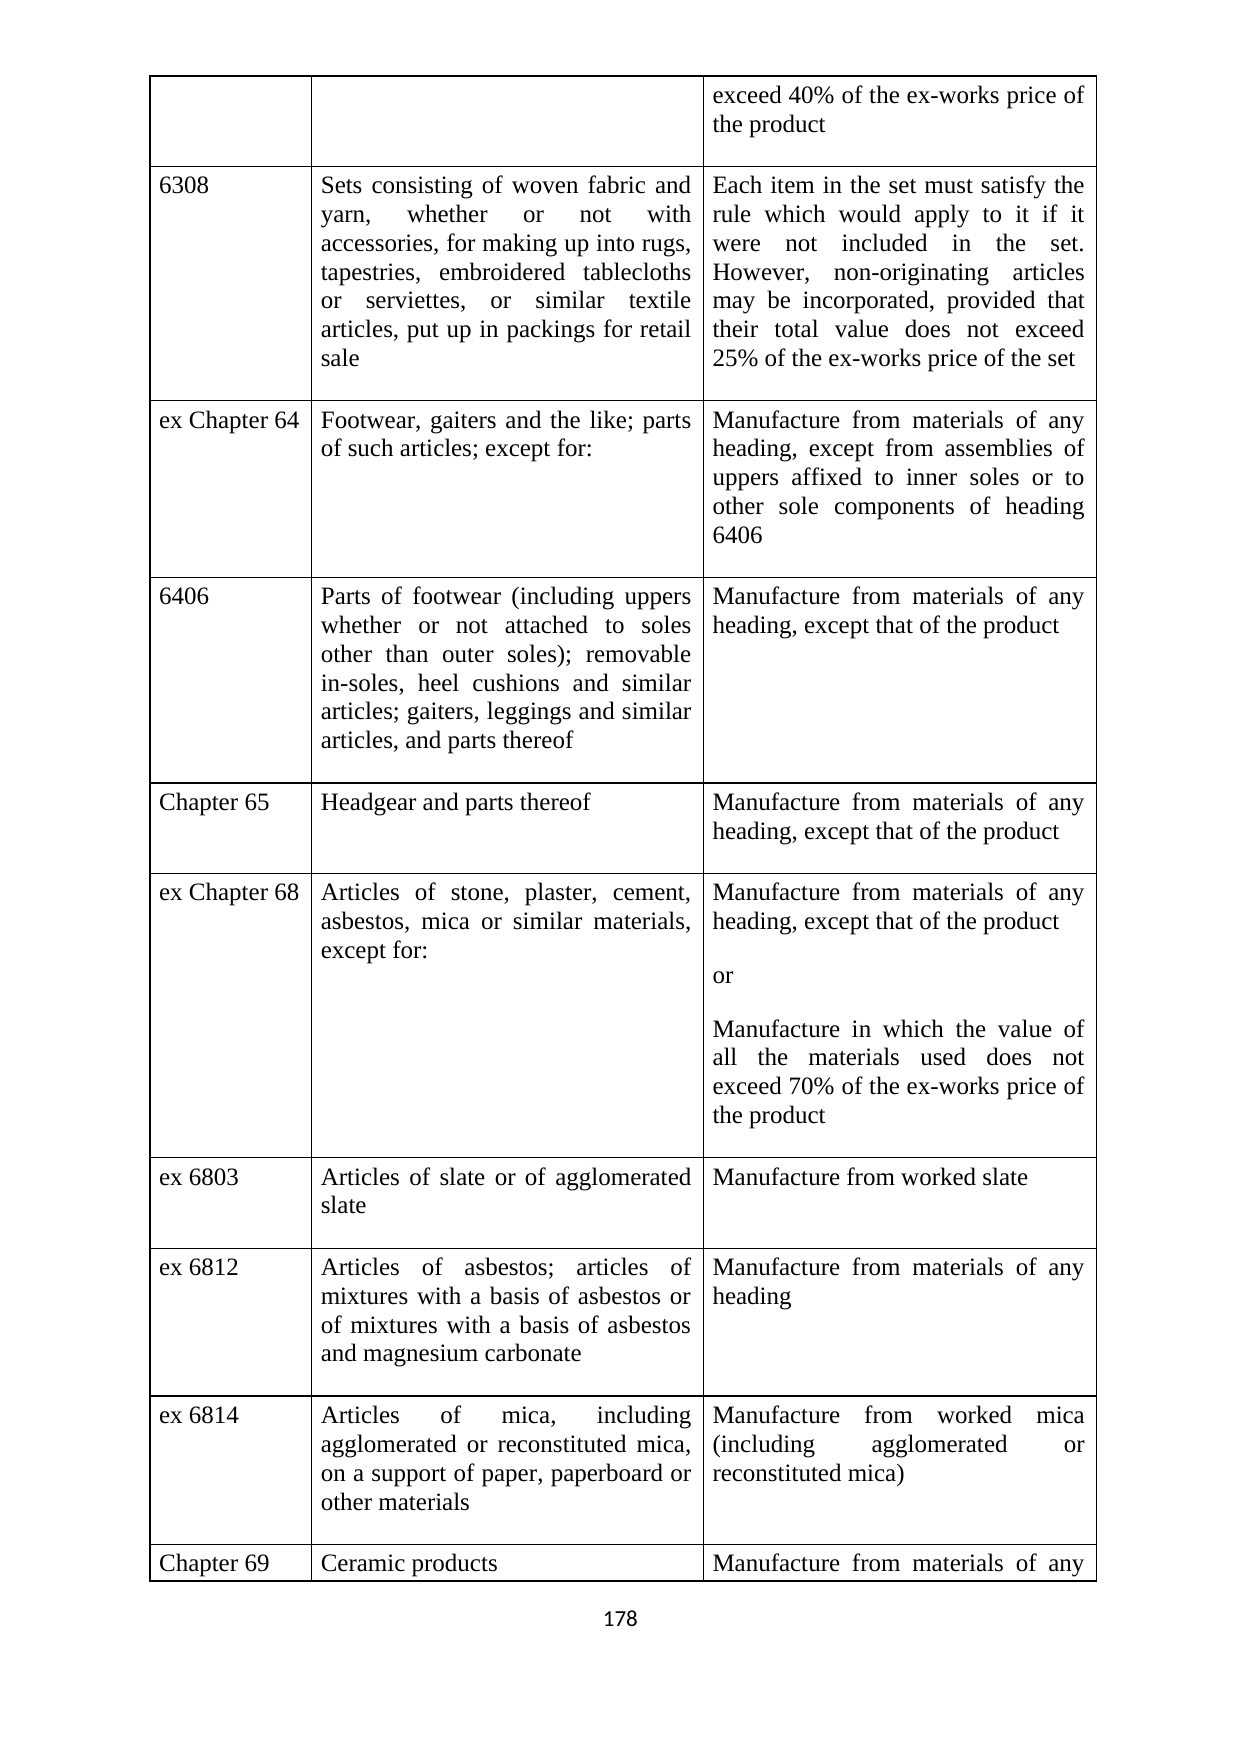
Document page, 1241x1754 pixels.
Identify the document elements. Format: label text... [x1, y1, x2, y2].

table_cell Manufacture from materials of any heading [704, 1249, 1096, 1395]
table_cell ex Chapter 68 [151, 874, 311, 1157]
table_cell Manufacture from materials of any [704, 1545, 1096, 1580]
table_cell Headgear and parts thereof [312, 784, 703, 873]
table_cell ex 6814 [151, 1397, 311, 1543]
table_cell ex 6803 [151, 1158, 311, 1247]
table_cell Each item in the set must satisfy the rule which would apply to it if it were not included in the set. However, non-originating articles may be incorporated, provided that their total value does not exceed 25% of the ex-works price of the set [704, 167, 1096, 400]
table_cell Manufacture from materials of any heading, except from assemblies of uppers affixed to inner soles or to other sole components of heading 6406 [704, 401, 1096, 577]
table_cell Articles of mica, including agglomerated or reconstituted mica, on a support of paper, paperboard or other materials [312, 1397, 703, 1543]
table_cell Articles of stone, plaster, cement, asbestos, mica or similar materials, except for: [312, 874, 703, 1157]
table_cell Sets consisting of woven fabric and yarn, whether or not with accessories, for making up into rugs, tapestries, embroidered tablecloths or serviettes, or similar textile articles, put up in packings for retail sale [312, 167, 703, 400]
table_cell Parts of footwear (including uppers whether or not attached to soles other than outer soles); removable in-soles, heel cushions and similar articles; gaiters, leggings and similar articles, and parts thereof [312, 578, 703, 782]
table_cell Footwear, gaiters and the like; parts of such articles; except for: [312, 401, 703, 577]
table_cell Manufacture from materials of any heading, except that of the product or Manufacture in which the value of all the materials used does not exceed 70% of the ex-works price of the product [704, 874, 1096, 1157]
table_cell Articles of slate or of agglomerated slate [312, 1158, 703, 1247]
table_cell ex Chapter 64 [151, 401, 311, 577]
table_cell [151, 77, 311, 166]
table_cell exceed 40% of the ex-works price of the product [704, 77, 1096, 166]
table_cell Manufacture from worked slate [704, 1158, 1096, 1247]
table_cell Manufacture from worked mica (including agglomerated or reconstituted mica) [704, 1397, 1096, 1543]
table_cell ex 6812 [151, 1249, 311, 1395]
table_cell 6308 [151, 167, 311, 400]
table_cell Ceramic products [312, 1545, 703, 1580]
table_cell Chapter 65 [151, 784, 311, 873]
table_cell Manufacture from materials of any heading, except that of the product [704, 784, 1096, 873]
table_cell [312, 77, 703, 166]
table_cell Manufacture from materials of any heading, except that of the product [704, 578, 1096, 782]
table_cell Articles of asbestos; articles of mixtures with a basis of asbestos or of mixtures with a basis of asbestos and magnesium carbonate [312, 1249, 703, 1395]
table_cell 6406 [151, 578, 311, 782]
table_cell Chapter 69 [151, 1545, 311, 1580]
